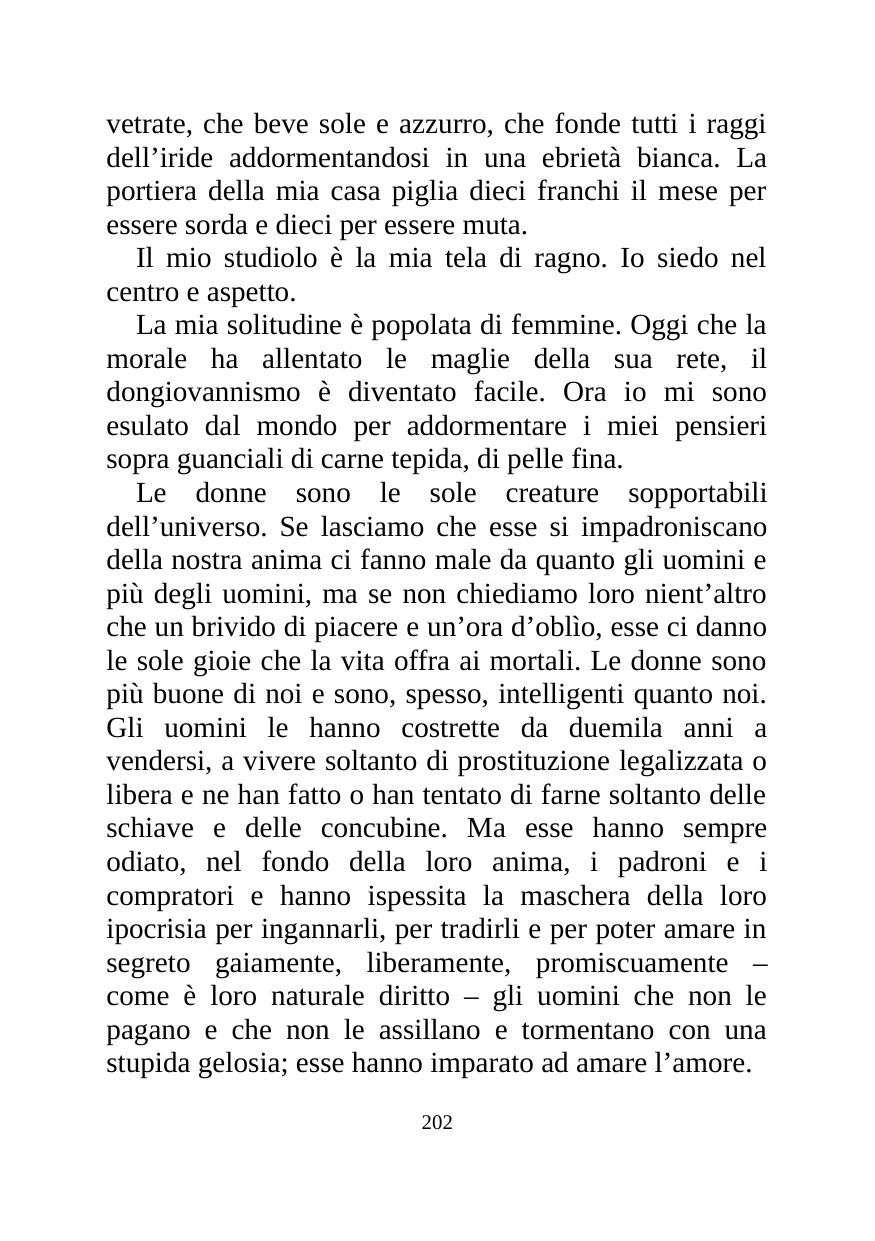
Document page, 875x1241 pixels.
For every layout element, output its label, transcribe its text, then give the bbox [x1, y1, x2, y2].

text La mia solitudine è popolata di femmine. Oggi che la morale ha allentato le maglie della sua rete, il dongiovannismo è diventato facile. Ora io mi sono esulato dal mondo per addormentare i miei pensieri sopra guanciali di carne tepida, di pelle fina. [106, 307, 768, 475]
text Le donne sono le sole creature sopportabili dell’universo. Se lasciamo che esse si impadroniscano della nostra anima ci fanno male da quanto gli uomini e più degli uomini, ma se non chiediamo loro nient’altro che un brivido di piacere e un’ora d’oblìo, esse ci danno le sole gioie che la vita offra ai mortali. Le donne sono più buone di noi e sono, spesso, intelligenti quanto noi. Gli uomini le hanno costrette da duemila anni a vendersi, a vivere soltanto di prostituzione legalizzata o libera e ne han fatto o han tentato di farne soltanto delle schiave e delle concubine. Ma esse hanno sempre odiato, nel fondo della loro anima, i padroni e i compratori e hanno ispessita la maschera della loro ipocrisia per ingannarli, per tradirli e per poter amare in segreto gaiamente, liberamente, promiscuamente – come è loro naturale diritto – gli uomini che non le pagano e che non le assillano e tormentano con una stupida gelosia; esse hanno imparato ad amare l’amore. [106, 475, 768, 1079]
text vetrate, che beve sole e azzurro, che fonde tutti i raggi dell’iride addormentandosi in una ebrietà bianca. La portiera della mia casa piglia dieci franchi il mese per essere sorda e dieci per essere muta. [106, 106, 768, 240]
text Il mio studiolo è la mia tela di ragno. Io siedo nel centro e aspetto. [106, 240, 768, 307]
